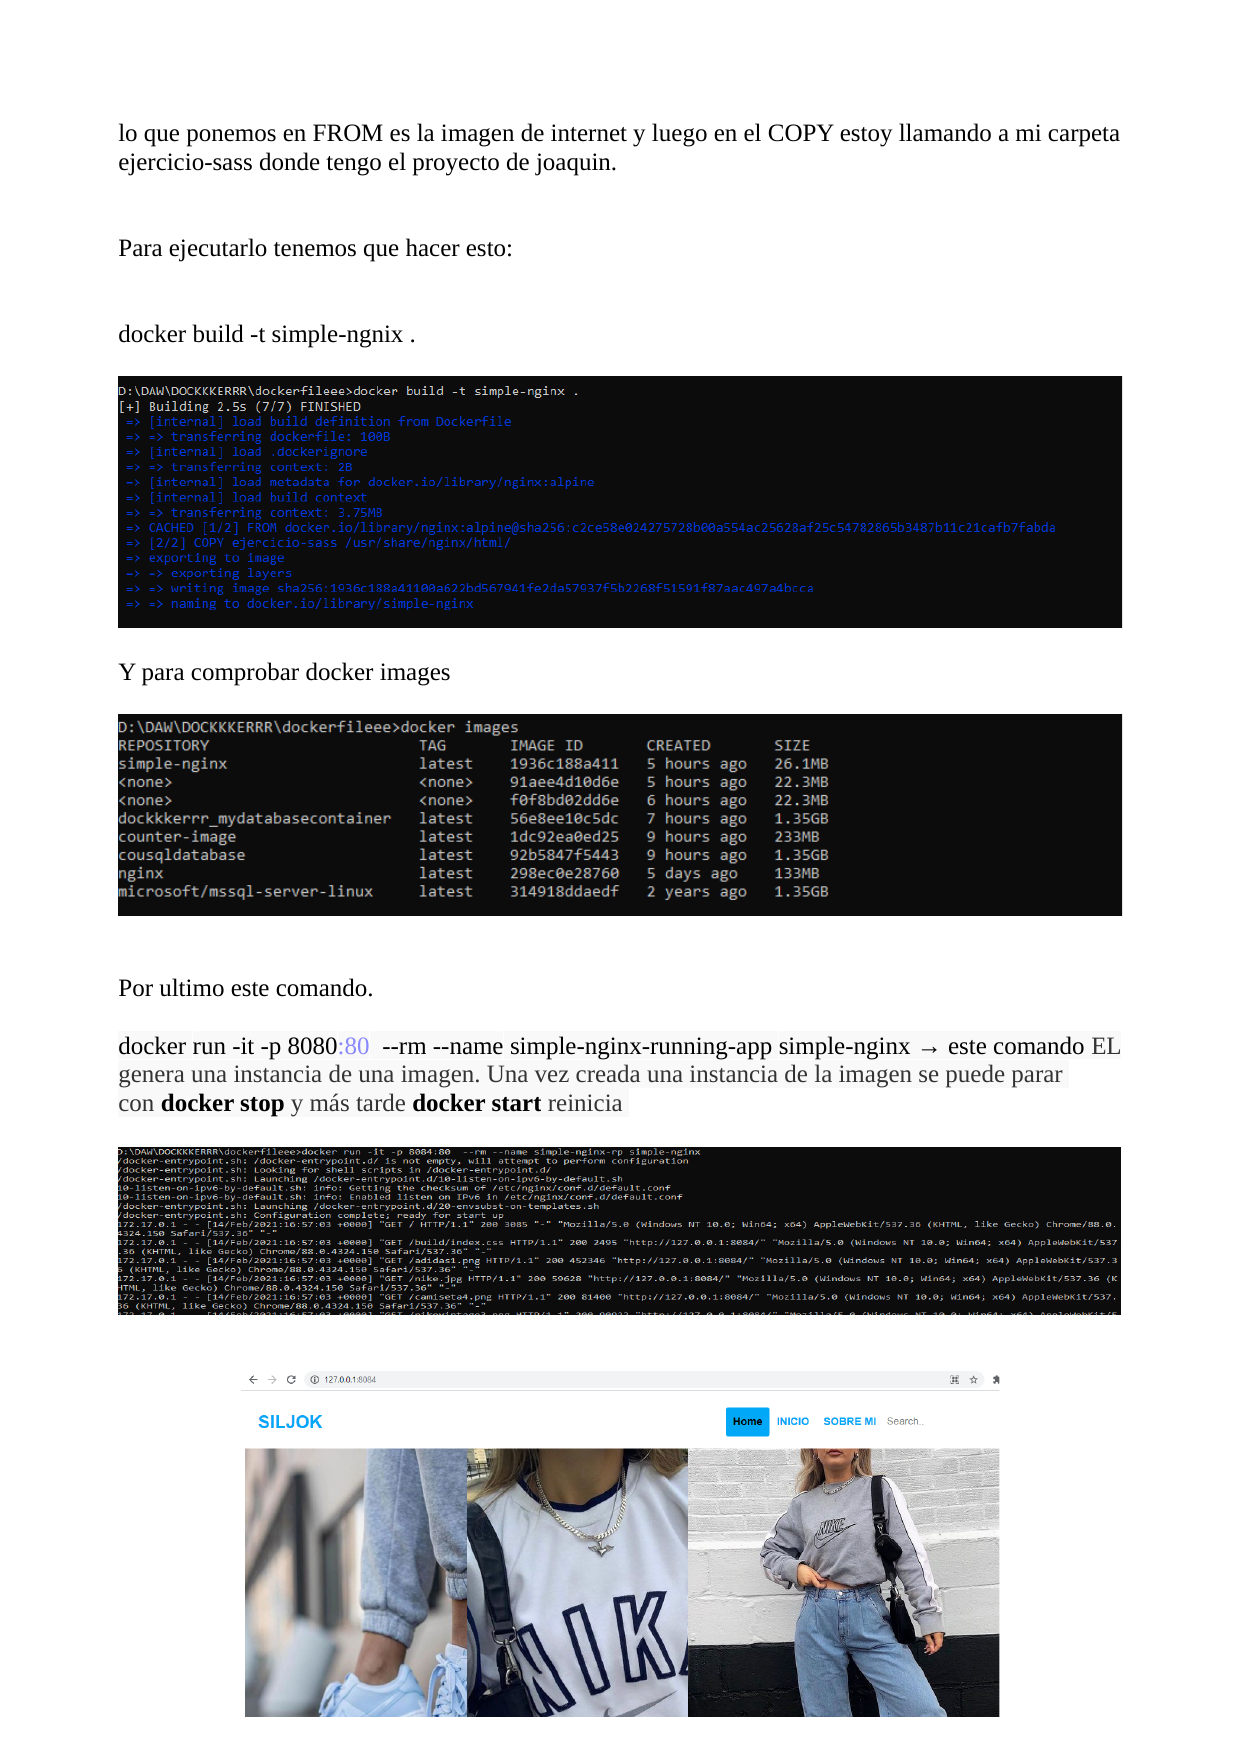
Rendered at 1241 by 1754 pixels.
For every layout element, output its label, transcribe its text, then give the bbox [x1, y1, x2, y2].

text docker run -it -p 8080:80 --rm --name simple-nginx-running-app simple-nginx → este comando EL genera una instancia de una imagen. Una vez creada una instancia de la imagen se puede parar con docker stop y más tarde docker start reinicia [118, 1031, 1122, 1117]
text Para ejecutarlo tenemos que hacer esto: [118, 233, 1122, 262]
text lo que ponemos en FROM es la imagen de internet y luego en el COPY estoy llamando a mi carpeta ejercicio-sass donde tengo el proyecto de joaquin. [118, 118, 1122, 176]
text Y para comprobar docker images [118, 657, 1122, 686]
picture [118, 714, 1123, 916]
text docker build -t simple-ngnix . [118, 319, 1122, 348]
picture [118, 1145, 1123, 1315]
picture [241, 1371, 1000, 1717]
text Por ultimo este comando. [118, 973, 1122, 1002]
picture [118, 376, 1123, 628]
